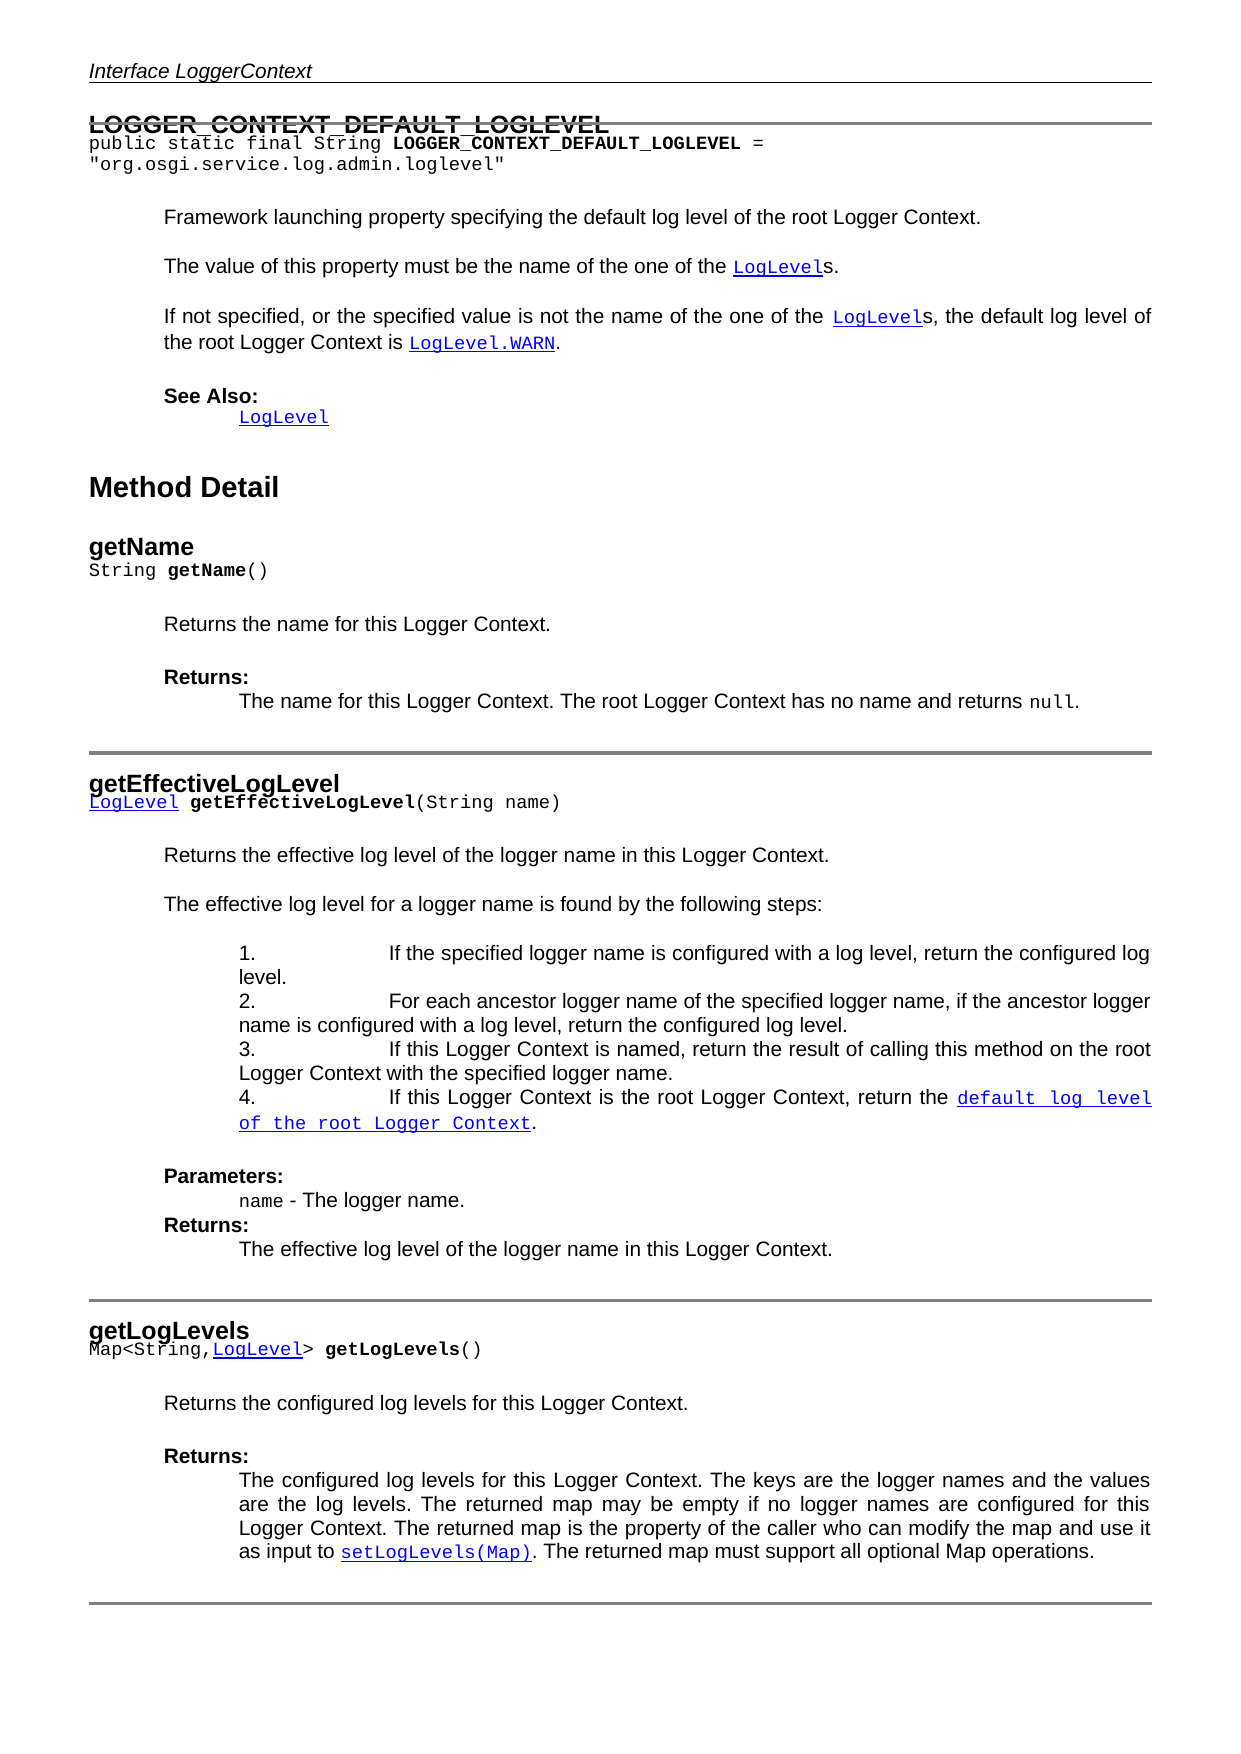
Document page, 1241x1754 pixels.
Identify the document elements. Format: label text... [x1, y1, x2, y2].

text If not specified, or the specified value is not the name of the one of the LogLevels, the default log level of the root Logger Context is LogLevel.WARN. [163, 304, 1152, 355]
list If the specified logger name is configured with a log level, return the configured log level. [238, 941, 1152, 989]
list If this Logger Context is named, return the result of calling this method on the root Logger Context with the specified logger name. [238, 1037, 1152, 1084]
text public static final String LOGGER_CONTEXT_DEFAULT_LOGLEVEL = "org.osgi.service.log.admin.loglevel" [88, 133, 1152, 176]
text Map<String,LogLevel> getLogLevels() [88, 1340, 1152, 1361]
text Returns: [163, 664, 1152, 688]
text The effective log level of the logger name in this Logger Context. [238, 1237, 1152, 1261]
text See Also: [163, 384, 1152, 408]
text String getName() [88, 561, 1152, 582]
text name - The logger name. [238, 1188, 1152, 1213]
text The effective log level for a logger name is found by the following steps: [163, 892, 1152, 916]
text LogLevel [238, 408, 1152, 429]
text The name for this Logger Context. The root Logger Context has no name and returns null. [238, 688, 1152, 714]
text Returns: [163, 1443, 1152, 1467]
text Parameters: [163, 1164, 1152, 1188]
text Returns the effective log level of the logger name in this Logger Context. [163, 843, 1152, 867]
text The value of this property must be the name of the one of the LogLevels. [163, 254, 1152, 279]
text LogLevel getEffectiveLogLevel(String name) [88, 792, 1152, 814]
subtitle getName [88, 532, 1152, 561]
text The configured log levels for this Logger Context. The keys are the logger names and the values are the log levels. The returned map may be empty if no logger names are configured for this Logger Context. The returned map is the property of the caller who can modify the map and use it as input to setLogLevels(Map). The returned map must support all optional Map operations. [238, 1467, 1152, 1564]
list For each ancestor logger name of the specified logger name, if the ancestor logger name is configured with a log level, return the configured log level. [238, 989, 1152, 1037]
text Returns the name for this Logger Context. [163, 611, 1152, 635]
subtitle Method Detail [88, 470, 1152, 504]
text Returns: [163, 1213, 1152, 1237]
text Framework launching property specifying the default log level of the root Logger Context. [163, 205, 1152, 229]
list If this Logger Context is the root Logger Context, return the default log level of the root Logger Context. [238, 1084, 1152, 1135]
text Returns the configured log levels for this Logger Context. [163, 1390, 1152, 1414]
